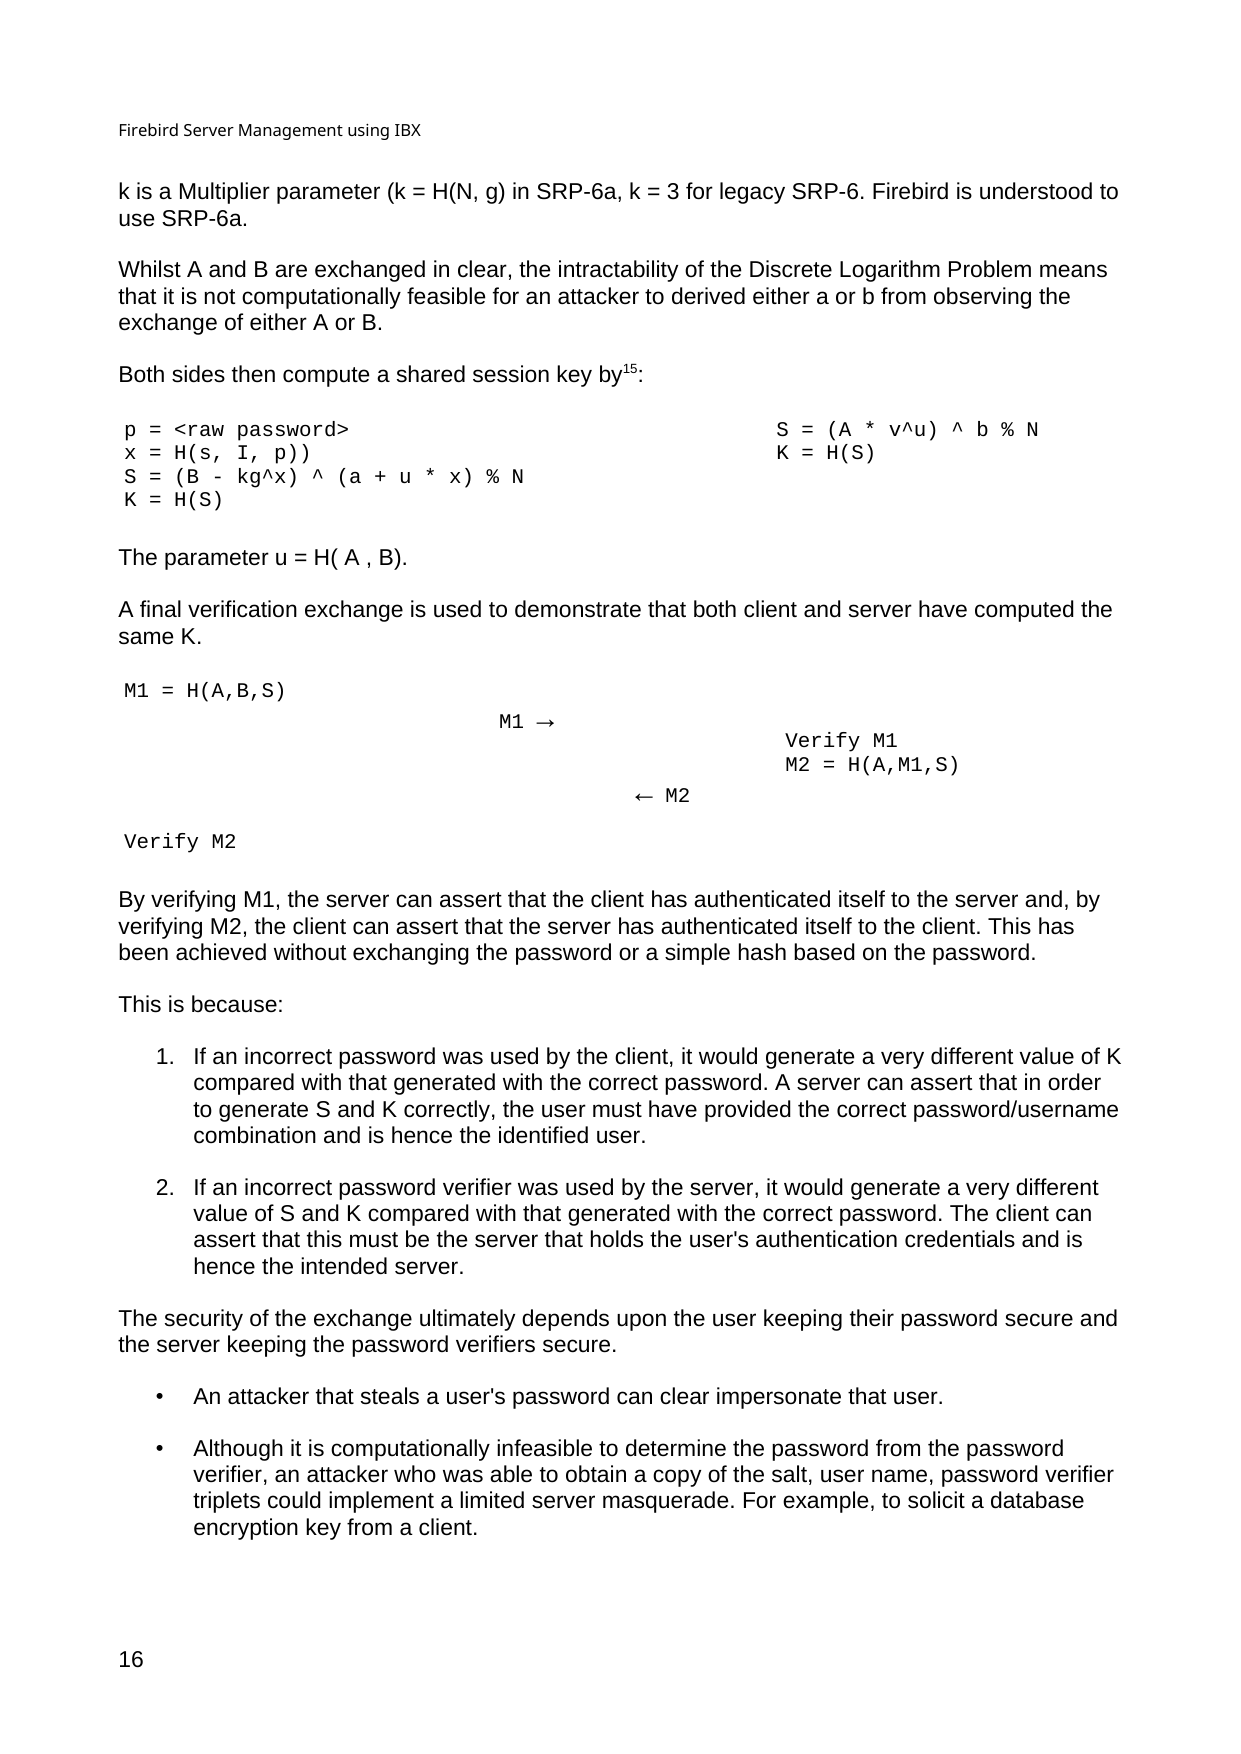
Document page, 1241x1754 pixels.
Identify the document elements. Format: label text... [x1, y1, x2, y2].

list An attacker that steals a user's password can clear impersonate that user. [156, 1383, 1122, 1409]
text k is a Multiplier parameter (k = H(N, g) in SRP-6a, k = 3 for legacy SRP-6. Firebird is understood to use SRP-6a. [118, 178, 1122, 231]
text A final verification exchange is used to demonstrate that both client and server have computed the same K. [118, 596, 1122, 649]
text By verifying M1, the server can assert that the client has authenticated itself to the server and, by verifying M2, the client can assert that the server has authenticated itself to the client. This has been achieved without exchanging the password or a simple hash based on the password. [118, 886, 1122, 965]
text This is because: [118, 991, 1122, 1017]
text The security of the exchange ultimately depends upon the user keeping their password secure and the server keeping the password verifiers secure. [118, 1305, 1122, 1357]
table_header p = <raw password> x = H(s, I, p)) S = (B - kg^x) ^ (a + u * x) % N K = H(S) [118, 413, 620, 544]
text The parameter u = H( A , B). [118, 544, 1122, 571]
list If an incorrect password verifier was used by the server, it would generate a very different value of S and K compared with that generated with the correct password. The client can assert that this must be the server that holds the user's authentication credentials and is hence the intended server. [156, 1174, 1122, 1279]
text Whilst A and B are exchanged in clear, the intractability of the Discrete Logarithm Problem means that it is not computationally feasible for an attacker to derived either a or b from observing the exchange of either A or B. [118, 256, 1122, 335]
list If an incorrect password was used by the client, it would generate a very different value of K compared with that generated with the correct password. A server can assert that in order to generate S and K correctly, the user must have provided the correct password/username combination and is hence the identified user. [156, 1043, 1122, 1148]
table_header Verify M1 M2 = H(A,M1,S) ← M2 [620, 675, 1122, 886]
table_header M1 = H(A,B,S) M1 → Verify M2 [118, 675, 620, 886]
text Both sides then compute a shared session key by: [118, 361, 1122, 387]
list Although it is computationally infeasible to determine the password from the password verifier, an attacker who was able to obtain a copy of the salt, user name, password verifier triplets could implement a limited server masquerade. For example, to solicit a database encryption key from a client. [156, 1435, 1122, 1540]
table_header S = (A * v^u) ^ b % N K = H(S) [620, 413, 1122, 544]
